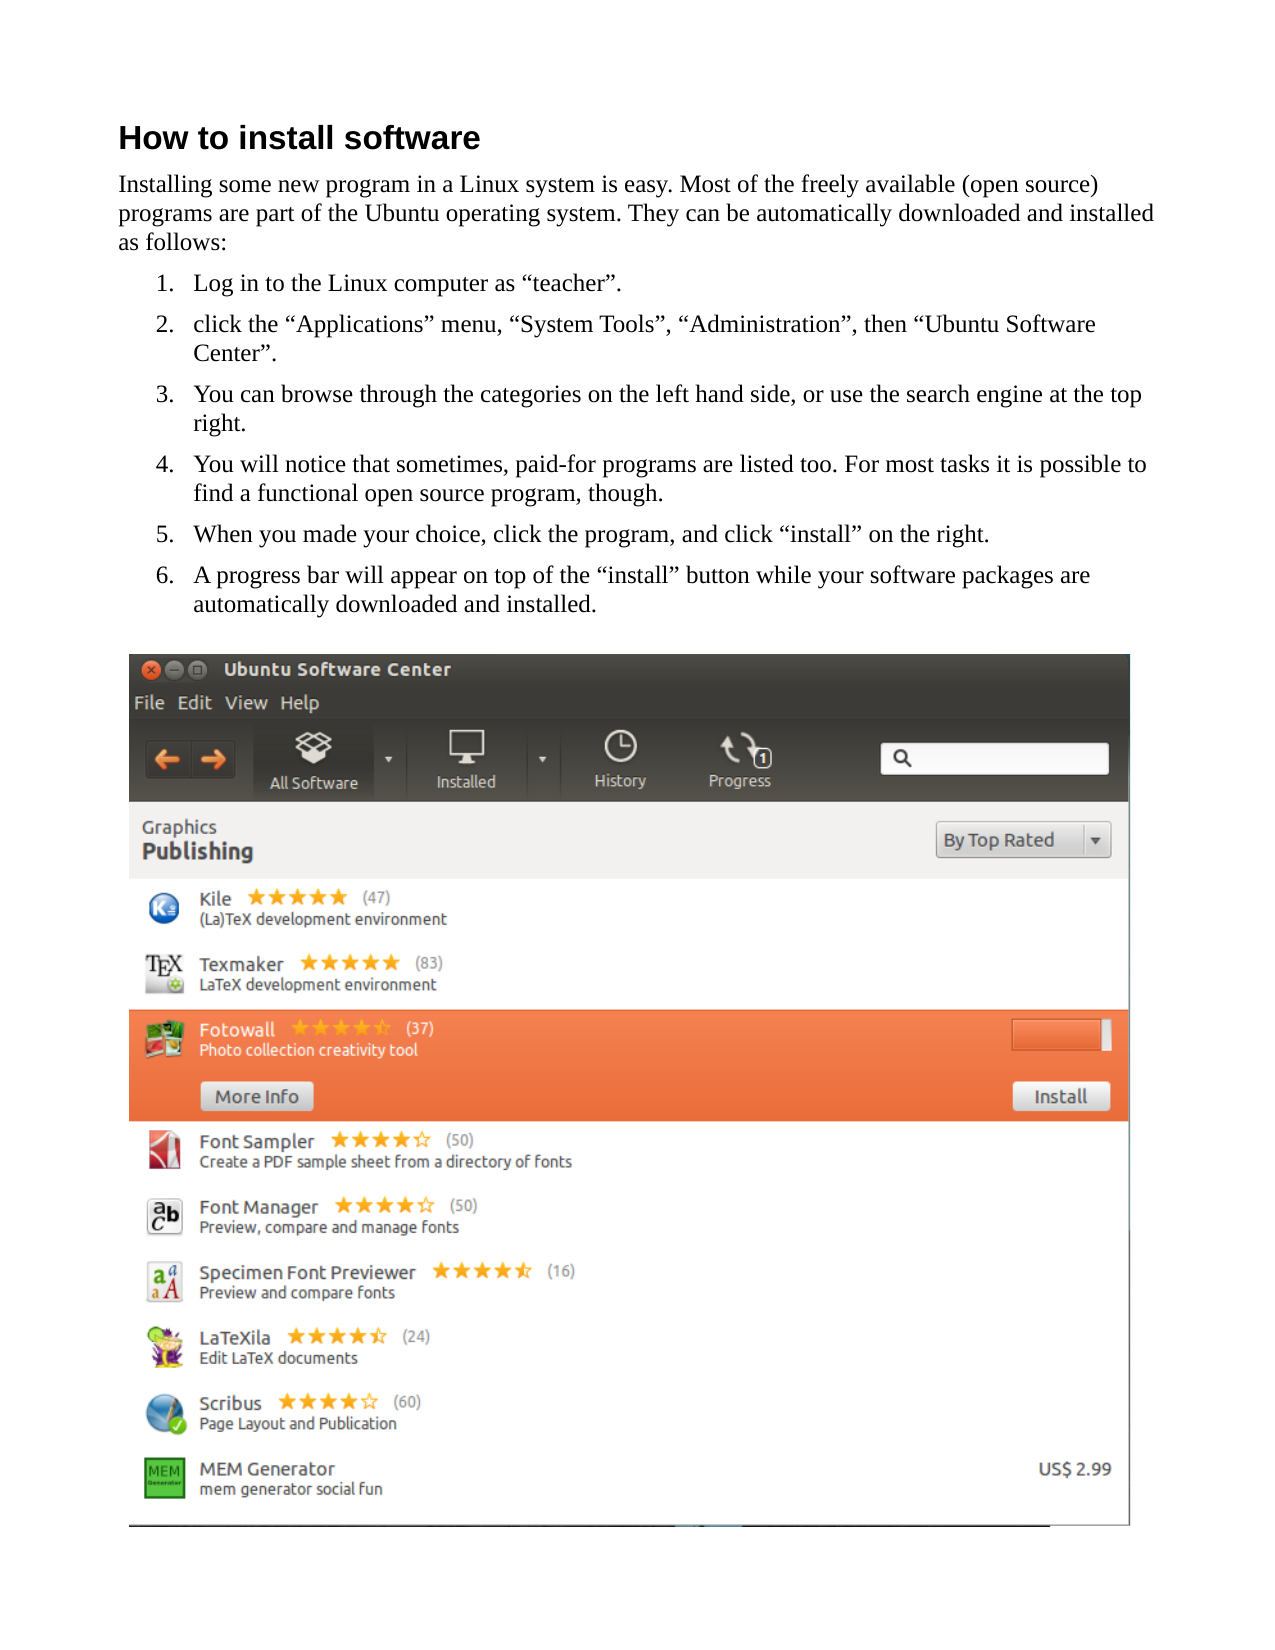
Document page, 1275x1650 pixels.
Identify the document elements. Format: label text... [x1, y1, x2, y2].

list When you made your choice, click the program, and click “install” on the right. [156, 519, 1157, 548]
list You will notice that sometimes, paid-for programs are listed too. For most tasks it is possible to find a functional open source program, though. [156, 449, 1157, 507]
subtitle How to install software [118, 118, 1157, 157]
list Log in to the Linux computer as “teacher”. [156, 268, 1157, 297]
list You can browse through the categories on the left hand side, or use the search engine at the top right. [156, 379, 1157, 437]
list click the “Applications” menu, “System Tools”, “Administration”, then “Ubuntu Software Center”. [156, 309, 1157, 367]
picture [129, 654, 1131, 1527]
text Installing some new program in a Linux system is easy. Most of the freely available (open source) programs are part of the Ubuntu operating system. They can be automatically downloaded and installed as follows: [118, 169, 1157, 255]
list A progress bar will appear on top of the “install” button while your software packages are automatically downloaded and installed. [156, 560, 1157, 618]
